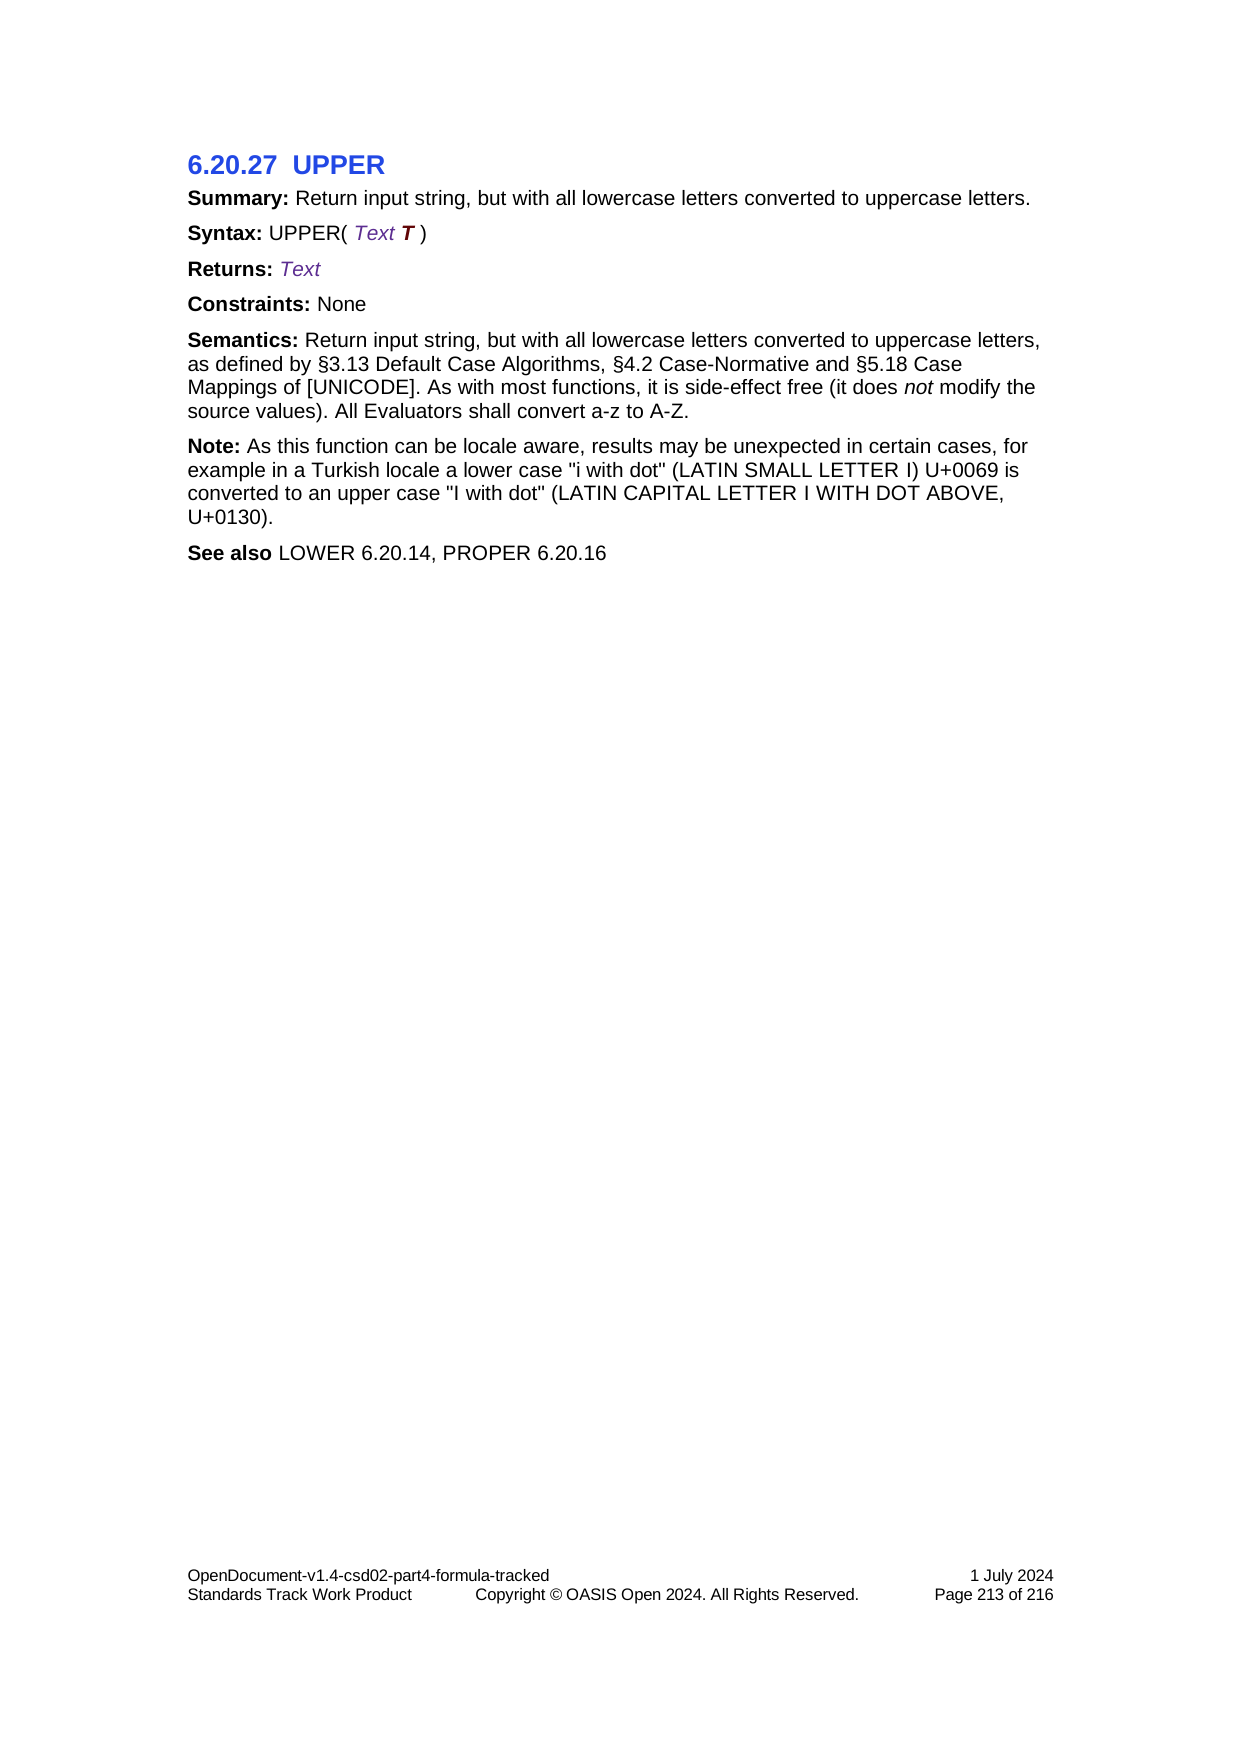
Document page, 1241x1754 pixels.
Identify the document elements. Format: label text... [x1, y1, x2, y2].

text Constraints: None [187, 293, 1053, 316]
text See also LOWER 6.20.14, PROPER 6.20.16 [187, 541, 1053, 564]
text Syntax: UPPER( Text T ) [187, 222, 1053, 245]
subtitle UPPER [187, 150, 1053, 180]
text Returns: Text [187, 257, 1053, 281]
text Semantics: Return input string, but with all lowercase letters converted to uppercase letters, as defined by §3.13 Default Case Algorithms, §4.2 Case-Normative and §5.18 Case Mappings of [UNICODE]. As with most functions, it is side-effect free (it does not modify the source values). All Evaluators shall convert a-z to A-Z. [187, 328, 1053, 423]
text Note: As this function can be locale aware, results may be unexpected in certain cases, for example in a Turkish locale a lower case "i with dot" (LATIN SMALL LETTER I) U+0069 is converted to an upper case "I with dot" (LATIN CAPITAL LETTER I WITH DOT ABOVE, U+0130). [187, 435, 1053, 529]
text Summary: Return input string, but with all lowercase letters converted to uppercase letters. [187, 186, 1053, 209]
